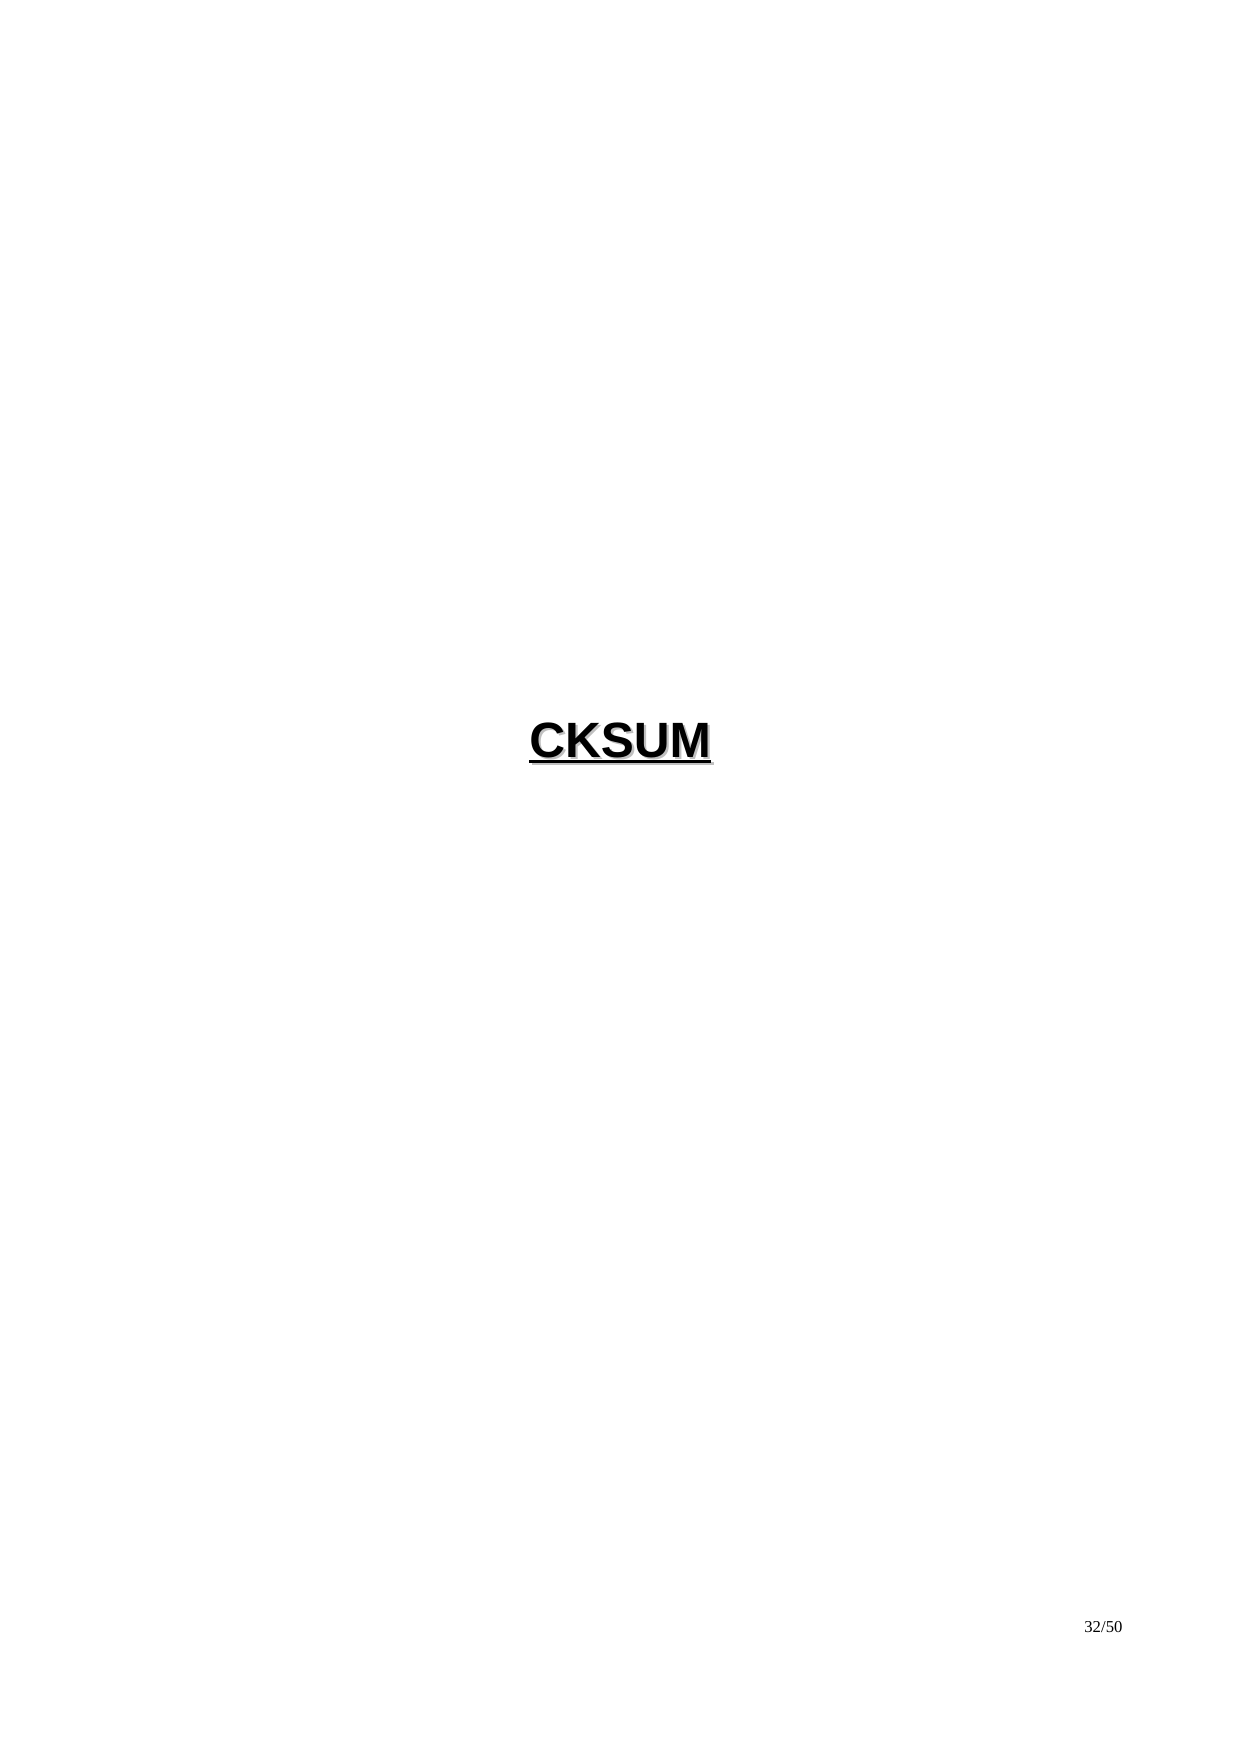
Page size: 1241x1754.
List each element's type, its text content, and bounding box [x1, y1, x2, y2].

subtitle CKSUM [118, 711, 1122, 768]
